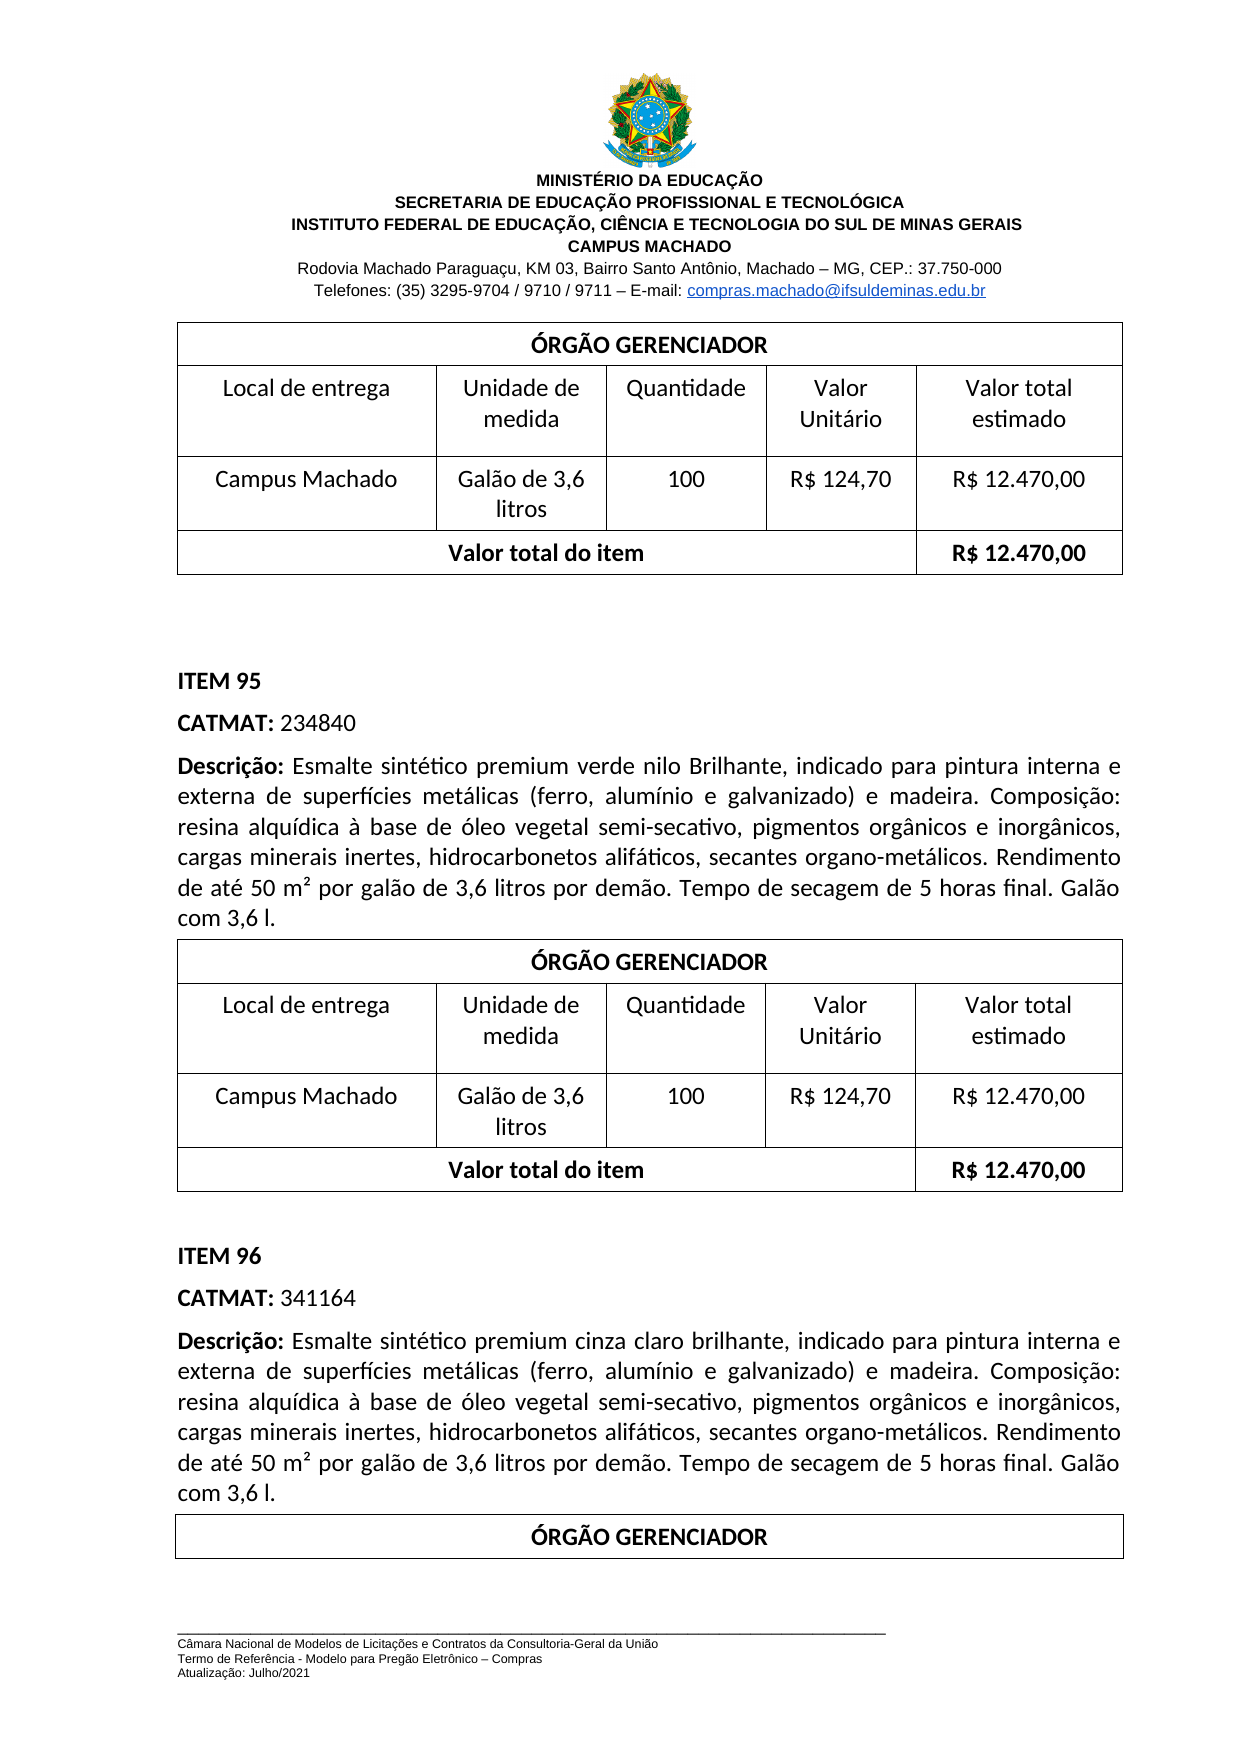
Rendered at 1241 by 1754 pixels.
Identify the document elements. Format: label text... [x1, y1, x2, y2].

text CATMAT: 341164 [177, 1282, 1122, 1313]
table_cell R$ 12.470,00 [916, 1074, 1122, 1147]
table_cell R$ 12.470,00 [917, 531, 1122, 573]
table_cell R$ 12.470,00 [917, 457, 1122, 530]
table_cell 100 [607, 457, 766, 530]
table_cell Quantidade [607, 366, 766, 456]
table_cell 100 [607, 1074, 765, 1147]
table_cell Galão de 3,6 litros [437, 1074, 606, 1147]
text ITEM 96 [177, 1240, 1122, 1271]
table_cell Valor total do item [178, 531, 916, 573]
table_cell Valor Unitário [767, 366, 916, 456]
table_cell Galão de 3,6 litros [437, 457, 606, 530]
picture [669, 149, 680, 155]
table_cell R$ 12.470,00 [916, 1148, 1122, 1191]
table_header ÓRGÃO GERENCIADOR [176, 1515, 1123, 1557]
table_cell Local de entrega [178, 366, 436, 456]
table_header ÓRGÃO GERENCIADOR [178, 323, 1122, 365]
table_cell Valor total estimado [916, 984, 1122, 1073]
table_cell R$ 124,70 [766, 1074, 915, 1147]
table_cell Campus Machado [178, 457, 436, 530]
table_cell Campus Machado [178, 1074, 436, 1147]
text Descrição: Esmalte sintético premium cinza claro brilhante, indicado para pintura interna e externa de superfícies metálicas (ferro, alumínio e galvanizado) e madeira. Composição: resina alquídica à base de óleo vegetal semi-secativo, pigmentos orgânicos e inorgânicos, cargas minerais inertes, hidrocarbonetos alifáticos, secantes organo-metálicos. Rendimento de até 50 m² por galão de 3,6 litros por demão. Tempo de secagem de 5 horas final. Galão com 3,6 l. [177, 1325, 1122, 1508]
table_cell Unidade de medida [437, 984, 606, 1073]
picture [643, 163, 658, 168]
table_cell Valor Unitário [766, 984, 915, 1073]
text Descrição: Esmalte sintético premium verde nilo Brilhante, indicado para pintura interna e externa de superfícies metálicas (ferro, alumínio e galvanizado) e madeira. Composição: resina alquídica à base de óleo vegetal semi-secativo, pigmentos orgânicos e inorgânicos, cargas minerais inertes, hidrocarbonetos alifáticos, secantes organo-metálicos. Rendimento de até 50 m² por galão de 3,6 litros por demão. Tempo de secagem de 5 horas final. Galão com 3,6 l. [177, 750, 1122, 933]
picture [603, 73, 697, 168]
text CATMAT: 234840 [177, 708, 1122, 738]
table_cell Unidade de medida [437, 366, 606, 456]
table_cell Valor total estimado [917, 366, 1122, 456]
text ITEM 95 [177, 665, 1122, 696]
table_cell Local de entrega [178, 984, 436, 1073]
table_cell Valor total do item [178, 1148, 915, 1191]
table_cell Quantidade [607, 984, 765, 1073]
table_header ÓRGÃO GERENCIADOR [178, 940, 1122, 982]
table_cell R$ 124,70 [767, 457, 916, 530]
